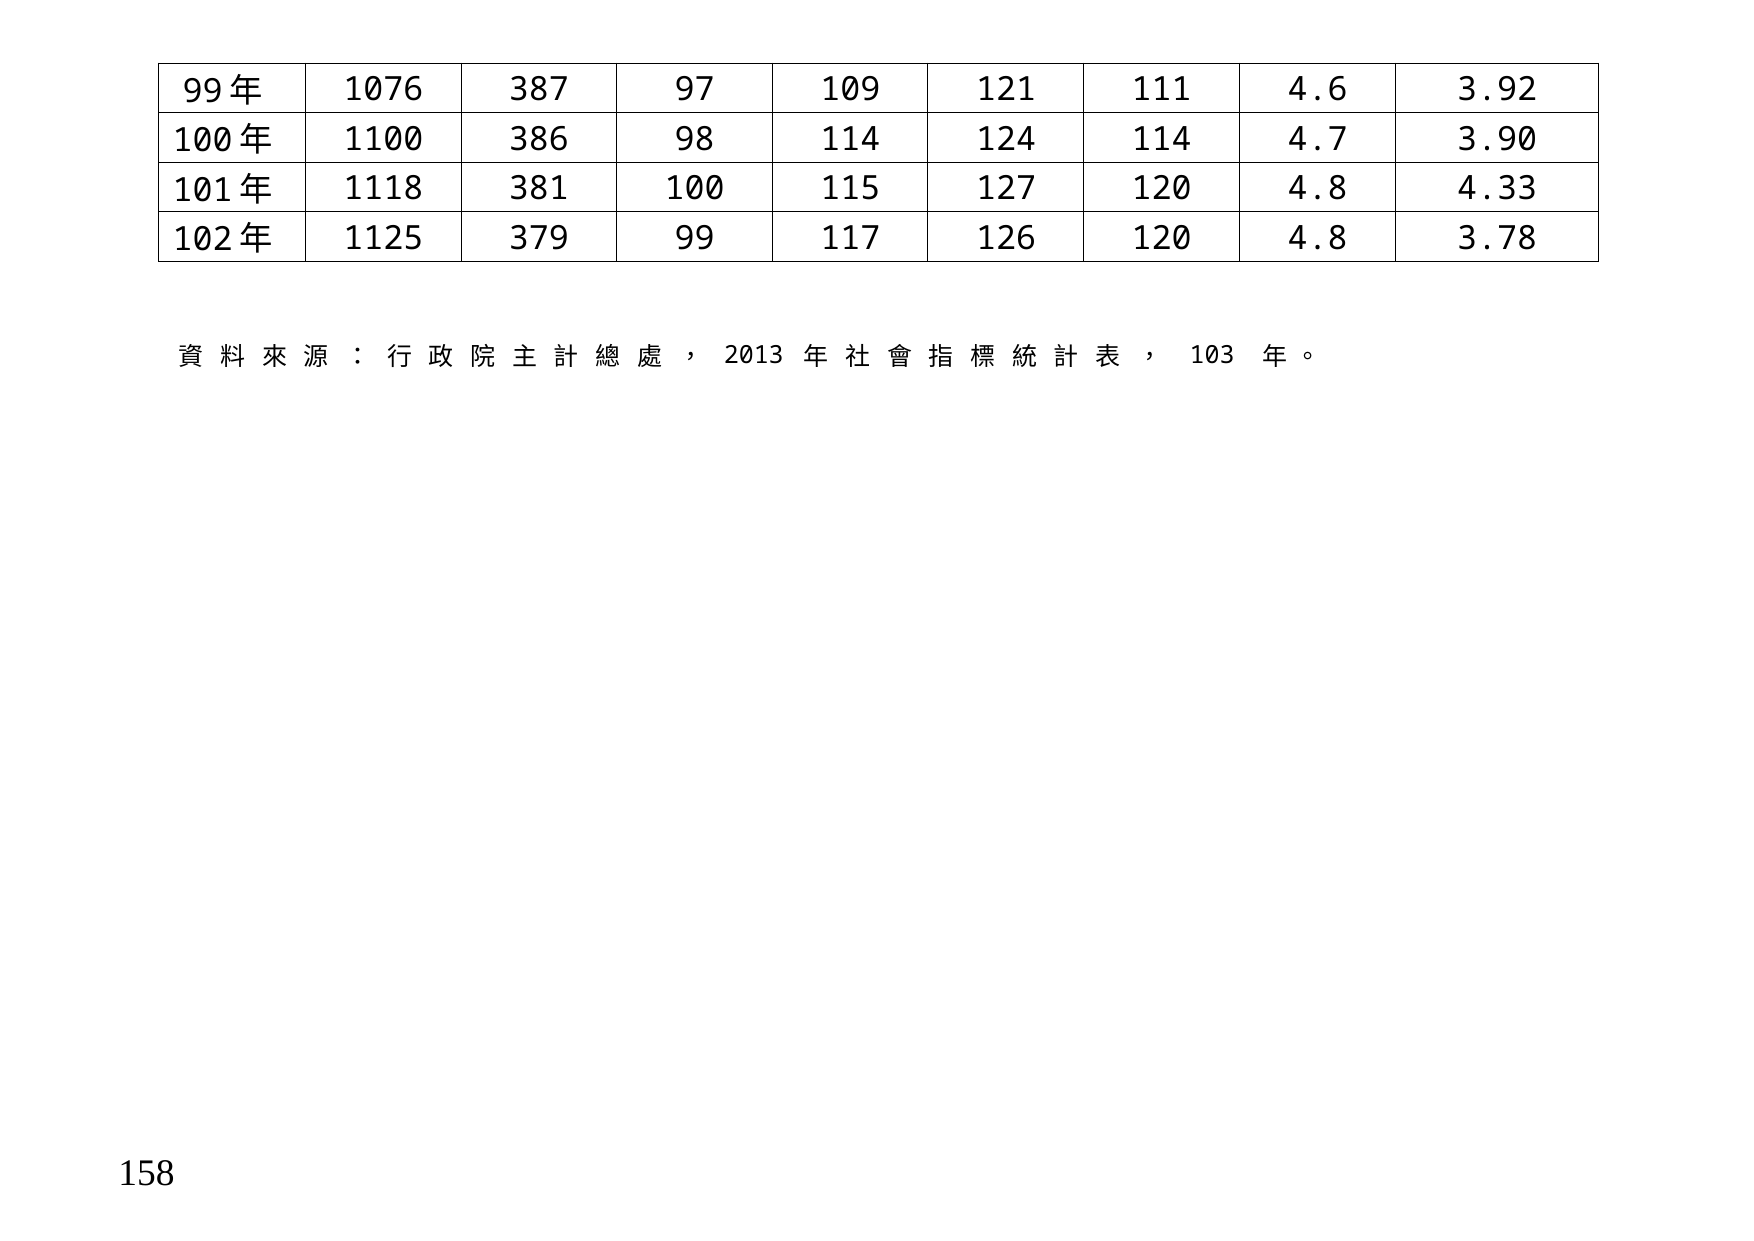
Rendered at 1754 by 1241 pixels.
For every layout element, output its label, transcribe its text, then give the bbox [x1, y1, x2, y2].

table_cell 4.33 [1396, 163, 1598, 211]
table_cell 124 [928, 113, 1083, 162]
table_cell 99年 [159, 64, 305, 112]
table_cell 3.92 [1396, 64, 1598, 112]
table_cell 100年 [159, 113, 305, 162]
table_cell 97 [617, 64, 772, 112]
table_cell 101年 [159, 163, 305, 211]
table_cell 109 [773, 64, 927, 112]
table_cell 1118 [306, 163, 461, 211]
table_cell 1100 [306, 113, 461, 162]
table_cell 4.7 [1240, 113, 1395, 162]
table_cell 387 [462, 64, 616, 112]
text 資料來源：行政院主計總處，2013年社會指標統計表，103年。 [128, 313, 1628, 375]
table_cell 379 [462, 212, 616, 261]
table_cell 114 [1084, 113, 1239, 162]
table_cell 1076 [306, 64, 461, 112]
table_cell 3.78 [1396, 212, 1598, 261]
table_cell 98 [617, 113, 772, 162]
table_cell 386 [462, 113, 616, 162]
table_cell 121 [928, 64, 1083, 112]
table_cell 117 [773, 212, 927, 261]
table_cell 115 [773, 163, 927, 211]
table_cell 120 [1084, 212, 1239, 261]
table_cell 381 [462, 163, 616, 211]
table_cell 100 [617, 163, 772, 211]
table_cell 99 [617, 212, 772, 261]
table_cell 4.8 [1240, 163, 1395, 211]
table_cell 120 [1084, 163, 1239, 211]
table_cell 114 [773, 113, 927, 162]
table_cell 4.6 [1240, 64, 1395, 112]
table_cell 111 [1084, 64, 1239, 112]
table_cell 102年 [159, 212, 305, 261]
table_cell 4.8 [1240, 212, 1395, 261]
table_cell 3.90 [1396, 113, 1598, 162]
table_cell 1125 [306, 212, 461, 261]
table_cell 127 [928, 163, 1083, 211]
table_cell 126 [928, 212, 1083, 261]
